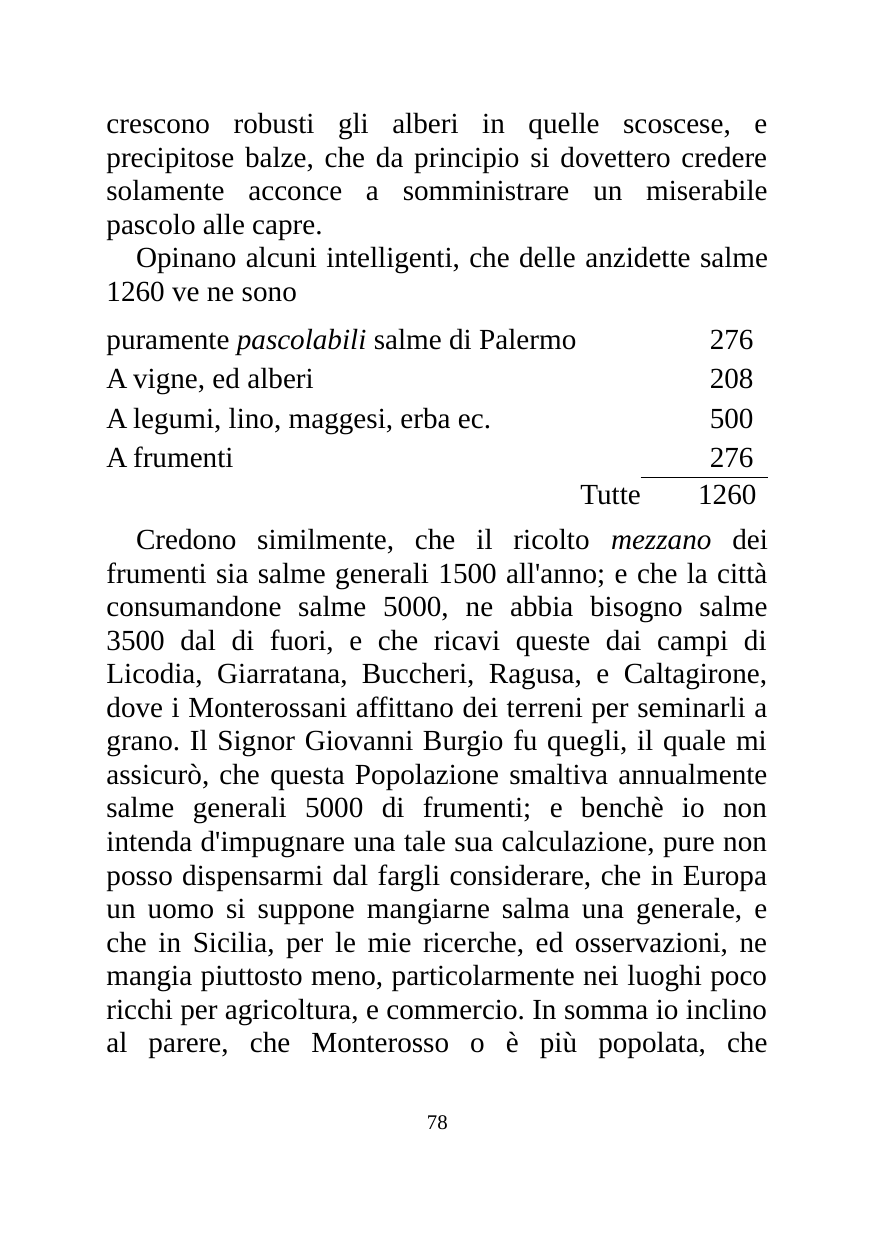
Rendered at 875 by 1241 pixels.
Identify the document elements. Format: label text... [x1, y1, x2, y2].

table_cell A frumenti [106, 438, 641, 477]
table_cell 1260 [641, 478, 768, 510]
table_cell 276 [641, 438, 768, 477]
text Opinano alcuni intelligenti, che delle anzidette salme 1260 ve ne sono [106, 240, 768, 307]
table_header puramente pascolabili salme di Palermo [106, 319, 641, 359]
table_cell 500 [641, 398, 768, 437]
text crescono robusti gli alberi in quelle scoscese, e precipitose balze, che da principio si dovettero credere solamente acconce a somministrare un miserabile pascolo alle capre. [106, 106, 768, 240]
table_cell Tutte [106, 477, 641, 510]
table_cell A legumi, lino, maggesi, erba ec. [106, 398, 641, 437]
table_header 276 [641, 319, 768, 359]
text Credono similmente, che il ricolto mezzano dei frumenti sia salme generali 1500 all'anno; e che la città consumandone salme 5000, ne abbia bisogno salme 3500 dal di fuori, e che ricavi queste dai campi di Licodia, Giarratana, Buccheri, Ragusa, e Caltagirone, dove i Monterossani affittano dei terreni per seminarli a grano. Il Signor Giovanni Burgio fu quegli, il quale mi assicurò, che questa Popolazione smaltiva annualmente salme generali 5000 di frumenti; e benchè io non intenda d'impugnare una tale sua calculazione, pure non posso dispensarmi dal fargli considerare, che in Europa un uomo si suppone mangiarne salma una generale, e che in Sicilia, per le mie ricerche, ed osservazioni, ne mangia piuttosto meno, particolarmente nei luoghi poco ricchi per agricoltura, e commercio. In somma io inclino al parere, che Monterosso o è più popolata, che [106, 522, 768, 1059]
table_cell A vigne, ed alberi [106, 359, 641, 398]
table_cell 208 [641, 359, 768, 398]
